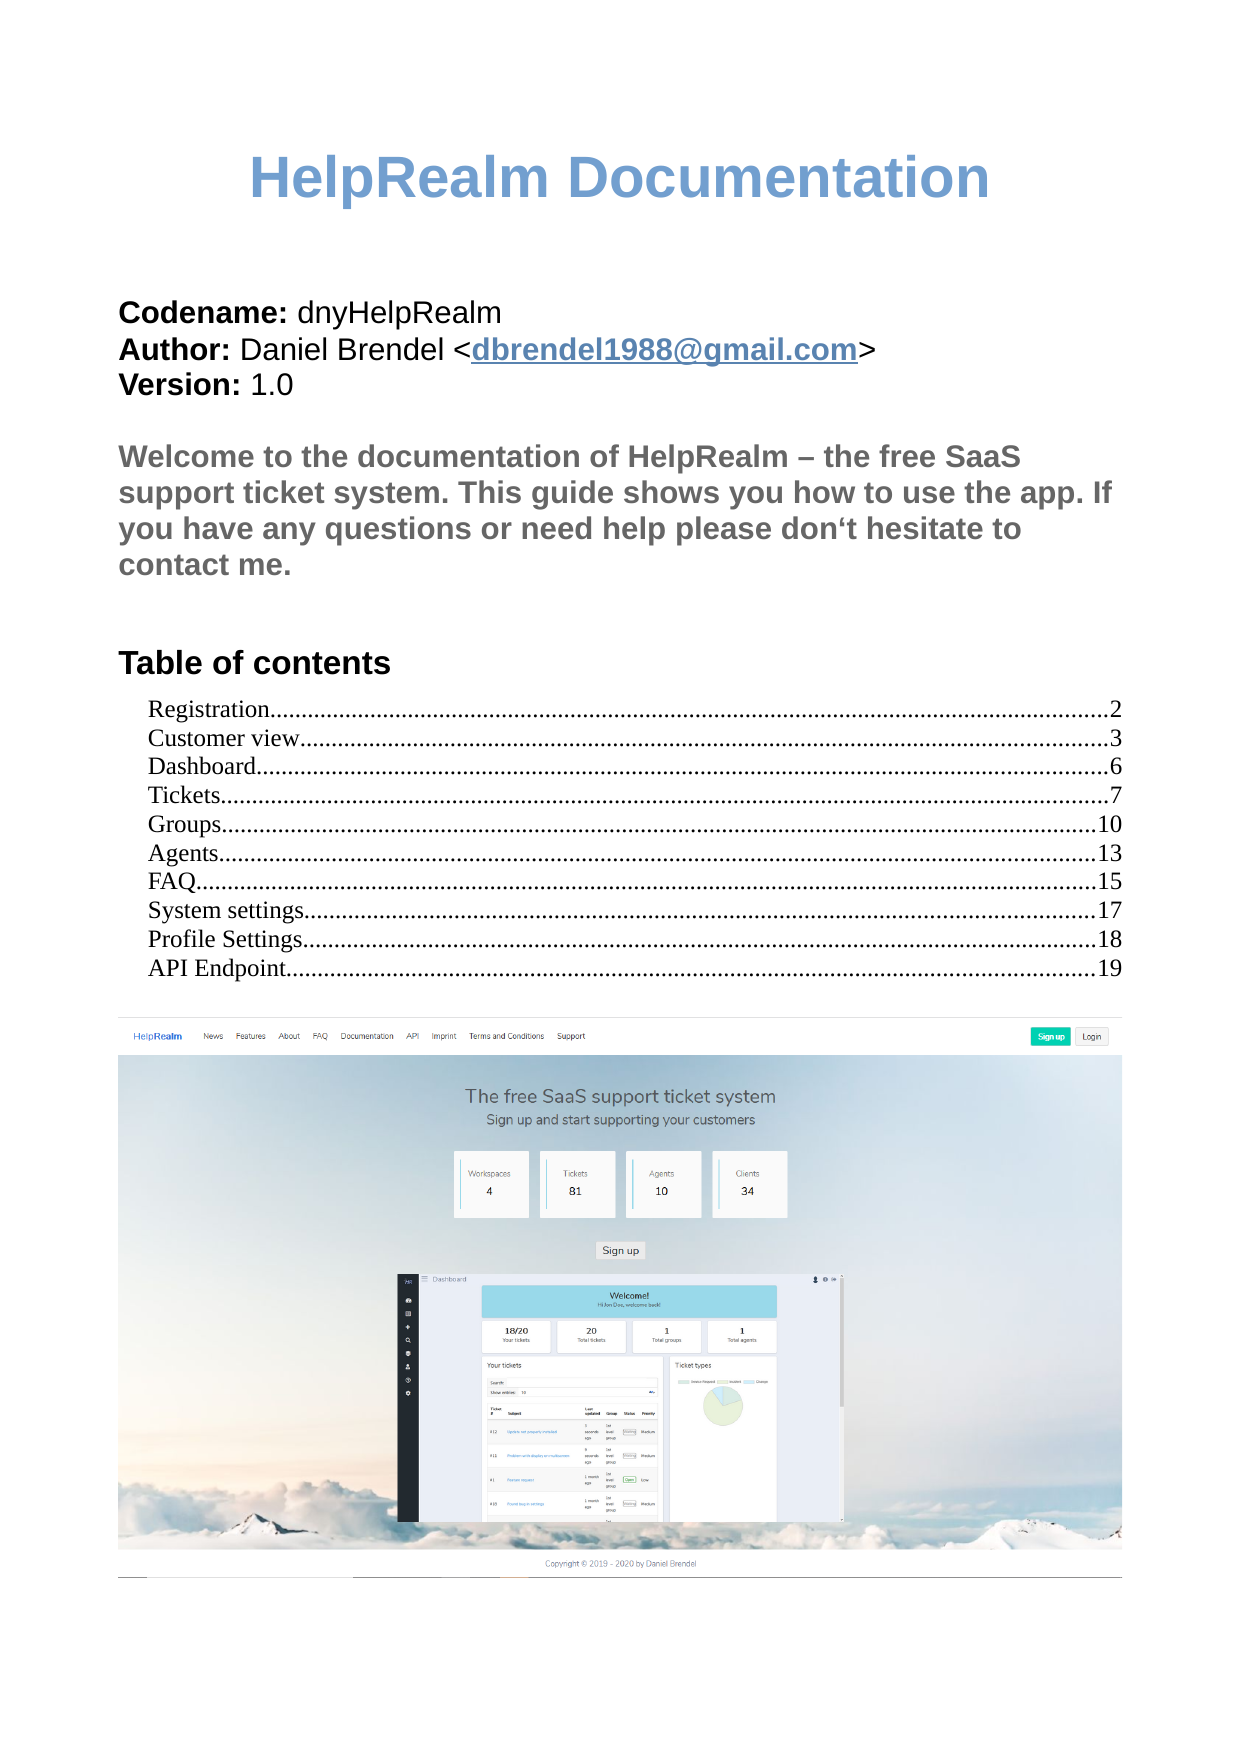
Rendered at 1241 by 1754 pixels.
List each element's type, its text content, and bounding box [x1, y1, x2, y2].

text Dashboard 6 [148, 751, 1122, 780]
subtitle Table of contents [118, 643, 1122, 681]
text Tickets 7 [148, 780, 1122, 809]
text FAQ 15 [148, 866, 1122, 895]
text API Endpoint 19 [148, 953, 1122, 981]
text Version: 1.0 [118, 366, 1122, 402]
text Customer view 3 [148, 723, 1122, 751]
text Agents 13 [148, 838, 1122, 866]
text Registration 2 [148, 694, 1122, 723]
title HelpRealm Documentation [118, 143, 1122, 210]
text Welcome to the documentation of HelpRealm – the free SaaS support ticket system. This guide shows you how to use the app. If you have any questions or need help please don‘t hesitate to contact me. [118, 438, 1122, 582]
picture [118, 1017, 1123, 1578]
text Author: Daniel Brendel <dbrendel1988@gmail.com> [118, 331, 1122, 366]
text Profile Settings 18 [148, 924, 1122, 953]
text System settings 17 [148, 895, 1122, 924]
text Groups 10 [148, 809, 1122, 838]
text Codename: dnyHelpRealm [118, 294, 1122, 331]
